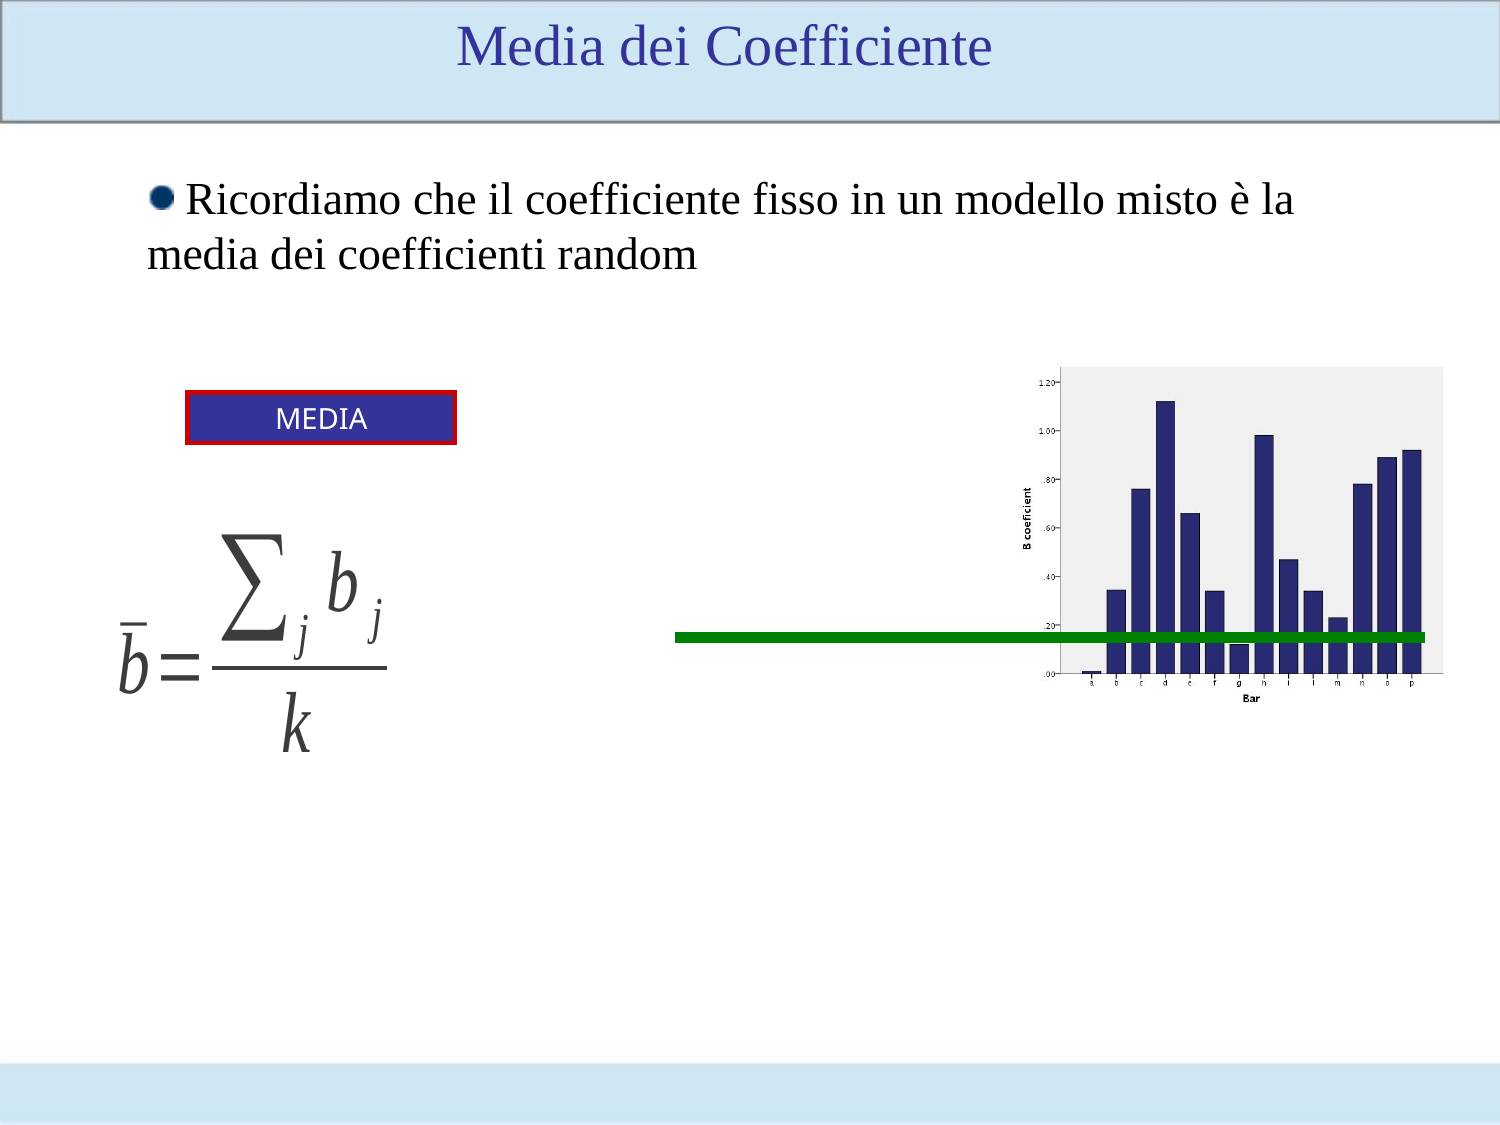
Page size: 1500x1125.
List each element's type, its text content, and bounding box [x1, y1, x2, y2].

chart [101, 525, 406, 772]
text_box Ricordiamo che il coefficiente fisso in un modello misto è la media dei coefficienti random [132, 161, 1377, 287]
title Media dei Coefficiente [49, 0, 1400, 136]
text_box MEDIA [187, 392, 456, 443]
picture [0, 0, 1500, 1125]
